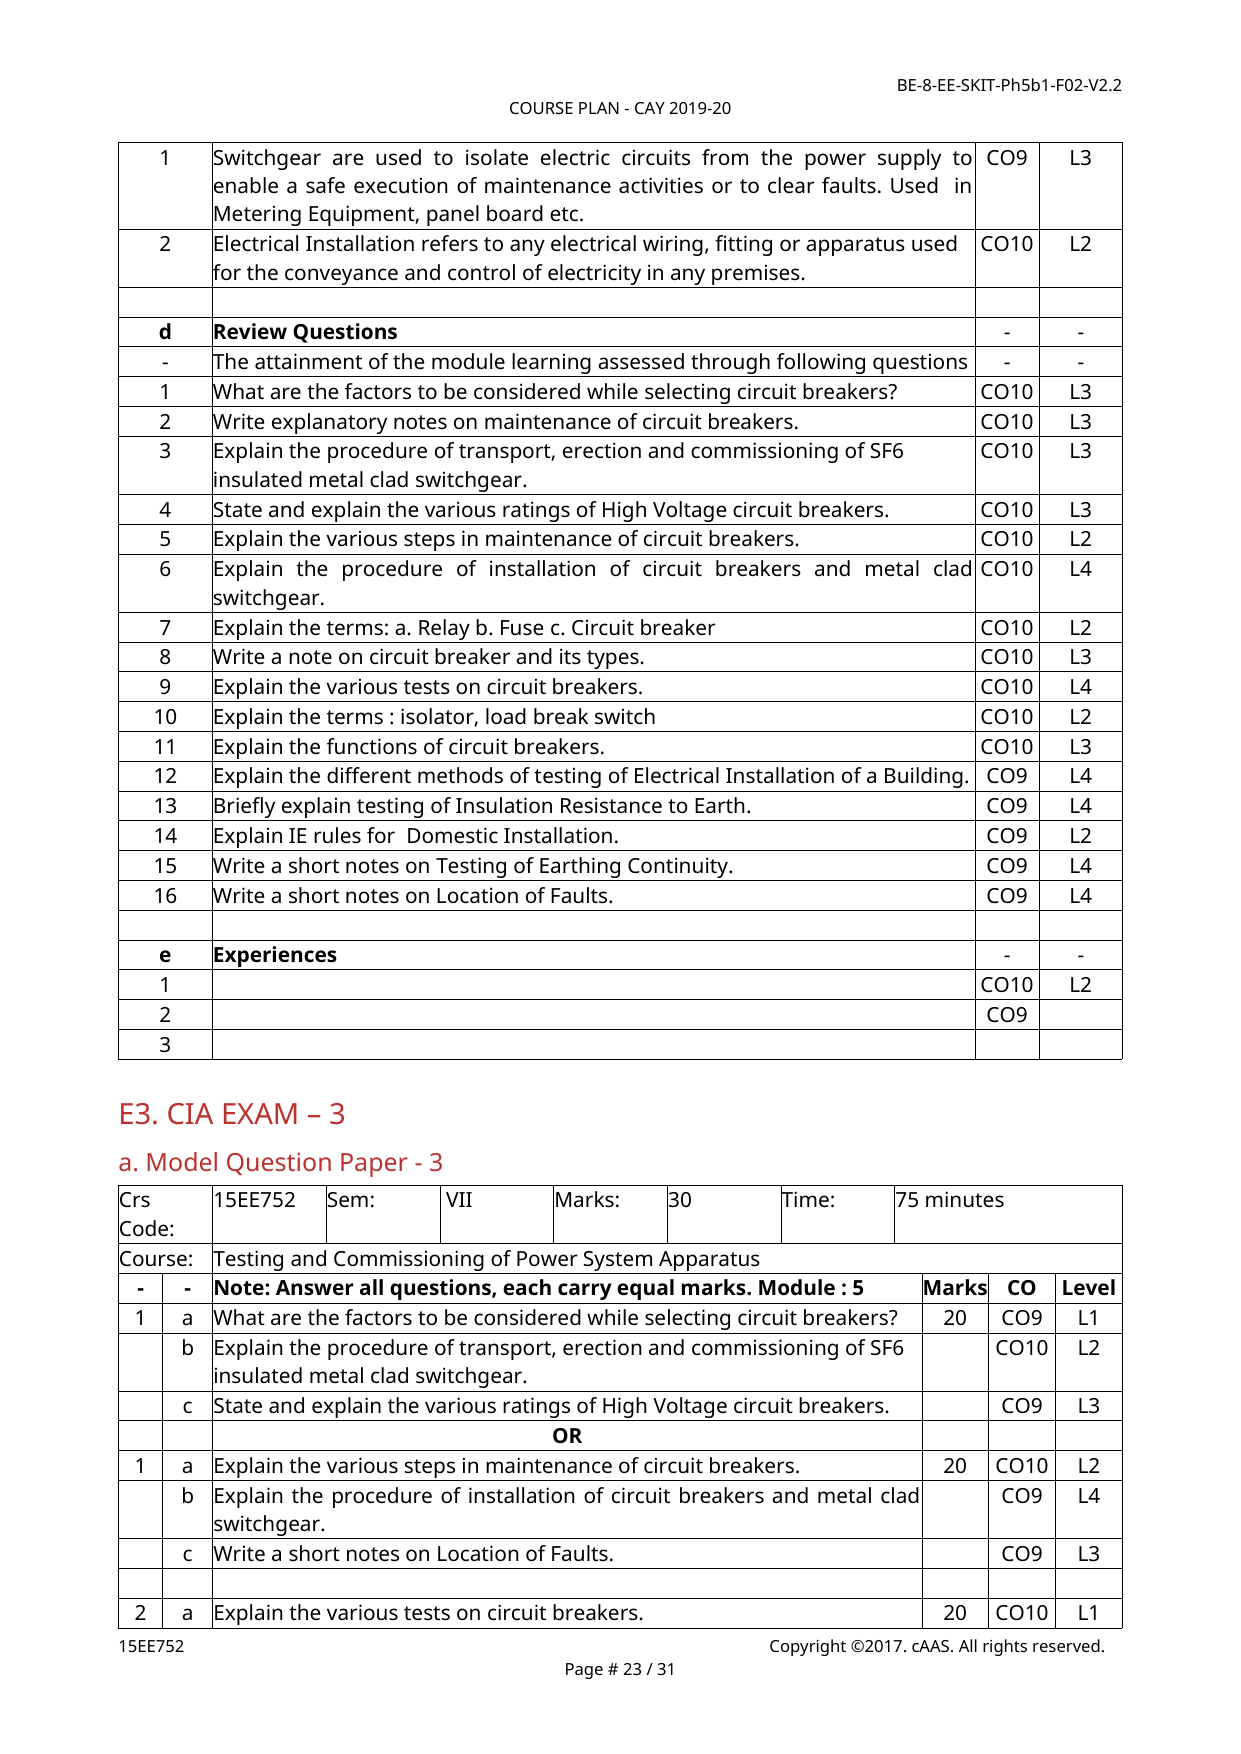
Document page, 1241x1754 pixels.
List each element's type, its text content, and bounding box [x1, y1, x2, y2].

table_cell Explain the different methods of testing of Electrical Installation of a Building. [213, 762, 975, 791]
table_cell [213, 1000, 975, 1029]
table_cell L3 [1040, 732, 1122, 761]
table_cell c [163, 1392, 212, 1420]
table_cell [119, 1569, 162, 1598]
table_header Time: [782, 1186, 894, 1243]
table_cell Explain the procedure of transport, erection and commissioning of SF6 insulated metal clad switchgear. [213, 1334, 922, 1391]
table_header Sem: [327, 1186, 440, 1243]
table_cell 2 [119, 230, 212, 287]
table_cell 9 [119, 672, 212, 701]
table_cell a [163, 1304, 212, 1332]
table_cell 2 [119, 1599, 162, 1628]
subtitle E3. CIA EXAM – 3 [118, 1093, 1122, 1133]
table_cell CO10 [989, 1599, 1055, 1628]
table_cell 13 [119, 792, 212, 820]
table_cell [119, 288, 212, 317]
table_cell State and explain the various ratings of High Voltage circuit breakers. [213, 1392, 922, 1420]
table_cell 4 [119, 495, 212, 524]
table_cell 20 [923, 1599, 988, 1628]
table_cell L2 [1056, 1334, 1122, 1391]
table_cell Explain the various tests on circuit breakers. [213, 672, 975, 701]
table_cell 15 [119, 851, 212, 880]
table_cell L2 [1040, 613, 1122, 642]
table_cell Note: Answer all questions, each carry equal marks. Module : 5 [213, 1274, 922, 1303]
table_cell 14 [119, 821, 212, 850]
table_cell What are the factors to be considered while selecting circuit breakers? [213, 377, 975, 406]
table_cell 8 [119, 643, 212, 671]
table_cell CO10 [989, 1334, 1055, 1391]
table_cell CO10 [976, 672, 1039, 701]
table_cell Write explanatory notes on maintenance of circuit breakers. [213, 407, 975, 436]
table_cell Explain the procedure of transport, erection and commissioning of SF6 insulated metal clad switchgear. [213, 437, 975, 494]
table_cell [923, 1569, 988, 1598]
table_cell [163, 1569, 212, 1598]
table_cell OR [213, 1421, 922, 1450]
table_cell 12 [119, 762, 212, 791]
table_cell [119, 1539, 162, 1568]
table_cell L4 [1040, 672, 1122, 701]
table_header Crs Code: [119, 1186, 212, 1243]
table_cell CO10 [976, 230, 1039, 287]
table_cell 20 [923, 1304, 988, 1332]
table_cell CO [989, 1274, 1055, 1303]
table_cell [119, 911, 212, 939]
table_cell CO10 [976, 377, 1039, 406]
table_cell Review Questions [213, 318, 975, 346]
table_cell Write a note on circuit breaker and its types. [213, 643, 975, 671]
table_cell CO10 [976, 437, 1039, 494]
table_cell CO9 [976, 143, 1039, 229]
table_cell L2 [1040, 821, 1122, 850]
table_cell Experiences [213, 941, 975, 969]
table_cell CO10 [976, 495, 1039, 524]
table_cell 2 [119, 407, 212, 436]
table_cell Write a short notes on Location of Faults. [213, 1539, 922, 1568]
table_cell 20 [923, 1451, 988, 1480]
table_cell Write a short notes on Location of Faults. [213, 881, 975, 910]
table_cell 1 [119, 143, 212, 229]
table_cell 1 [119, 1304, 162, 1332]
table_cell Explain the various steps in maintenance of circuit breakers. [213, 1451, 922, 1480]
table_cell 2 [119, 1000, 212, 1029]
table_cell - [976, 347, 1039, 376]
table_cell - [976, 318, 1039, 346]
table_cell L3 [1040, 495, 1122, 524]
table_cell L1 [1056, 1599, 1122, 1628]
table_cell [1040, 911, 1122, 939]
table_header Marks: [554, 1186, 667, 1243]
table_cell Marks [923, 1274, 988, 1303]
table_cell Explain the functions of circuit breakers. [213, 732, 975, 761]
table_cell e [119, 941, 212, 969]
table_cell Explain the procedure of installation of circuit breakers and metal clad switchgear. [213, 1481, 922, 1538]
table_cell L4 [1040, 792, 1122, 820]
table_cell [923, 1392, 988, 1420]
table_cell CO10 [989, 1451, 1055, 1480]
table_cell CO10 [976, 613, 1039, 642]
table_cell What are the factors to be considered while selecting circuit breakers? [213, 1304, 922, 1332]
table_cell [976, 1030, 1039, 1059]
table_cell Explain IE rules for Domestic Installation. [213, 821, 975, 850]
table_cell L3 [1056, 1392, 1122, 1420]
table_cell L4 [1040, 881, 1122, 910]
table_cell - [119, 1274, 162, 1303]
table_cell Explain the various tests on circuit breakers. [213, 1599, 922, 1628]
table_cell c [163, 1539, 212, 1568]
table_cell L3 [1040, 407, 1122, 436]
table_cell 10 [119, 702, 212, 731]
table_cell L2 [1040, 702, 1122, 731]
table_cell Electrical Installation refers to any electrical wiring, fitting or apparatus used for the conveyance and control of electricity in any premises. [213, 230, 975, 287]
table_cell [923, 1334, 988, 1391]
table_cell [119, 1481, 162, 1538]
table_cell Write a short notes on Testing of Earthing Continuity. [213, 851, 975, 880]
table_cell [976, 288, 1039, 317]
table_cell [923, 1539, 988, 1568]
table_header 30 [668, 1186, 781, 1243]
table_cell 16 [119, 881, 212, 910]
subtitle a. Model Question Paper - 3 [118, 1145, 1122, 1179]
table_cell 3 [119, 437, 212, 494]
table_cell [119, 1392, 162, 1420]
table_cell d [119, 318, 212, 346]
table_cell CO9 [976, 792, 1039, 820]
table_cell [213, 1030, 975, 1059]
table_cell CO10 [976, 732, 1039, 761]
table_cell [989, 1569, 1055, 1598]
table_cell L2 [1040, 230, 1122, 287]
table_cell Level [1056, 1274, 1122, 1303]
table_cell CO10 [976, 525, 1039, 554]
table_cell b [163, 1334, 212, 1391]
table_cell [1040, 288, 1122, 317]
table_cell Explain the terms: a. Relay b. Fuse c. Circuit breaker [213, 613, 975, 642]
table_cell CO9 [976, 762, 1039, 791]
table_cell [163, 1421, 212, 1450]
table_cell [119, 1421, 162, 1450]
table_cell - [1040, 347, 1122, 376]
table_cell - [119, 347, 212, 376]
table_cell CO9 [976, 851, 1039, 880]
table_cell The attainment of the module learning assessed through following questions [213, 347, 975, 376]
table_cell CO9 [989, 1304, 1055, 1332]
table_cell L2 [1040, 525, 1122, 554]
table_cell 6 [119, 555, 212, 612]
table_cell CO10 [976, 643, 1039, 671]
table_cell Switchgear are used to isolate electric circuits from the power supply to enable a safe execution of maintenance activities or to clear faults. Used in Metering Equipment, panel board etc. [213, 143, 975, 229]
table_cell CO9 [989, 1539, 1055, 1568]
table_cell [1056, 1569, 1122, 1598]
table_cell [923, 1421, 988, 1450]
table_cell [1040, 1030, 1122, 1059]
table_cell L2 [1056, 1451, 1122, 1480]
table_cell L4 [1056, 1481, 1122, 1538]
table_cell CO10 [976, 702, 1039, 731]
table_cell a [163, 1451, 212, 1480]
table_header 15EE752 [213, 1186, 326, 1243]
table_cell L3 [1056, 1539, 1122, 1568]
table_cell [119, 1334, 162, 1391]
table_cell - [163, 1274, 212, 1303]
table_cell - [1040, 318, 1122, 346]
table_cell Testing and Commissioning of Power System Apparatus [213, 1244, 1122, 1273]
table_cell Explain the terms : isolator, load break switch [213, 702, 975, 731]
table_header VII [441, 1186, 553, 1243]
table_cell State and explain the various ratings of High Voltage circuit breakers. [213, 495, 975, 524]
table_cell CO9 [989, 1392, 1055, 1420]
table_header 75 minutes [895, 1186, 1122, 1243]
table_cell - [976, 941, 1039, 969]
table_cell - [1040, 941, 1122, 969]
table_cell L2 [1040, 970, 1122, 999]
table_cell L3 [1040, 643, 1122, 671]
table_cell [213, 911, 975, 939]
table_cell 1 [119, 377, 212, 406]
table_cell 7 [119, 613, 212, 642]
table_cell a [163, 1599, 212, 1628]
table_cell 11 [119, 732, 212, 761]
table_cell 1 [119, 1451, 162, 1480]
table_cell CO9 [989, 1481, 1055, 1538]
table_cell [213, 288, 975, 317]
table_cell 5 [119, 525, 212, 554]
table_cell Course: [119, 1244, 212, 1273]
table_cell L1 [1056, 1304, 1122, 1332]
table_cell L4 [1040, 851, 1122, 880]
table_cell 3 [119, 1030, 212, 1059]
table_cell L4 [1040, 555, 1122, 612]
table_cell Explain the various steps in maintenance of circuit breakers. [213, 525, 975, 554]
table_cell [213, 970, 975, 999]
table_cell [1040, 1000, 1122, 1029]
table_cell [923, 1481, 988, 1538]
table_cell CO9 [976, 821, 1039, 850]
table_cell [213, 1569, 922, 1598]
table_cell L4 [1040, 762, 1122, 791]
table_cell Explain the procedure of installation of circuit breakers and metal clad switchgear. [213, 555, 975, 612]
table_cell CO9 [976, 1000, 1039, 1029]
table_cell [1056, 1421, 1122, 1450]
table_cell b [163, 1481, 212, 1538]
table_cell Briefly explain testing of Insulation Resistance to Earth. [213, 792, 975, 820]
table_cell CO10 [976, 970, 1039, 999]
table_cell 1 [119, 970, 212, 999]
table_cell L3 [1040, 143, 1122, 229]
table_cell L3 [1040, 377, 1122, 406]
table_cell [989, 1421, 1055, 1450]
table_cell CO10 [976, 555, 1039, 612]
table_cell CO10 [976, 407, 1039, 436]
table_cell L3 [1040, 437, 1122, 494]
table_cell [976, 911, 1039, 939]
table_cell CO9 [976, 881, 1039, 910]
